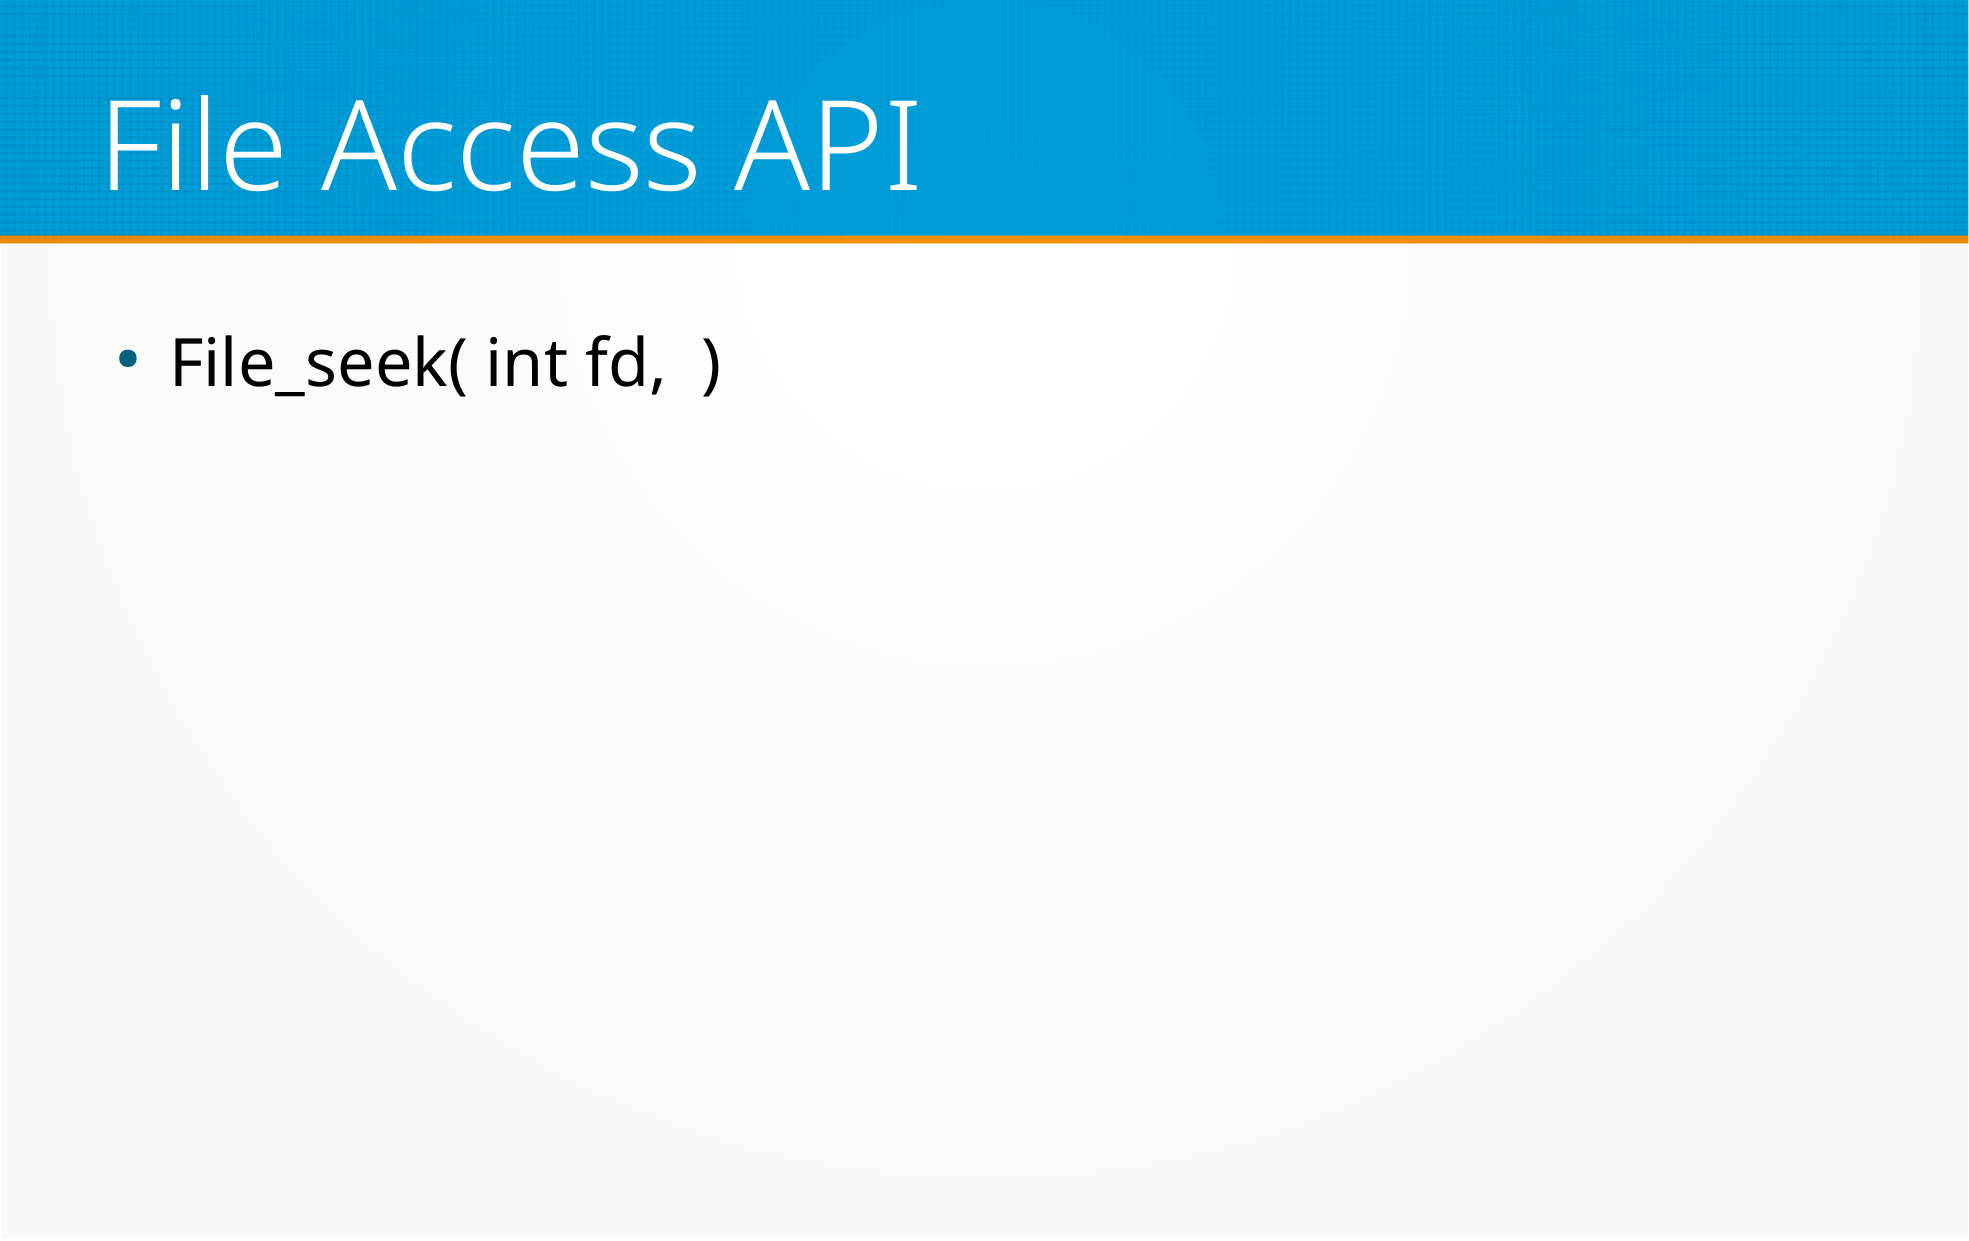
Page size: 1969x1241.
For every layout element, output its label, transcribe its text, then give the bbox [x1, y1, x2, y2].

title File Access API [98, 19, 1870, 227]
picture [0, 236, 1969, 1241]
list File_seek( int fd, ) [98, 315, 1861, 1081]
